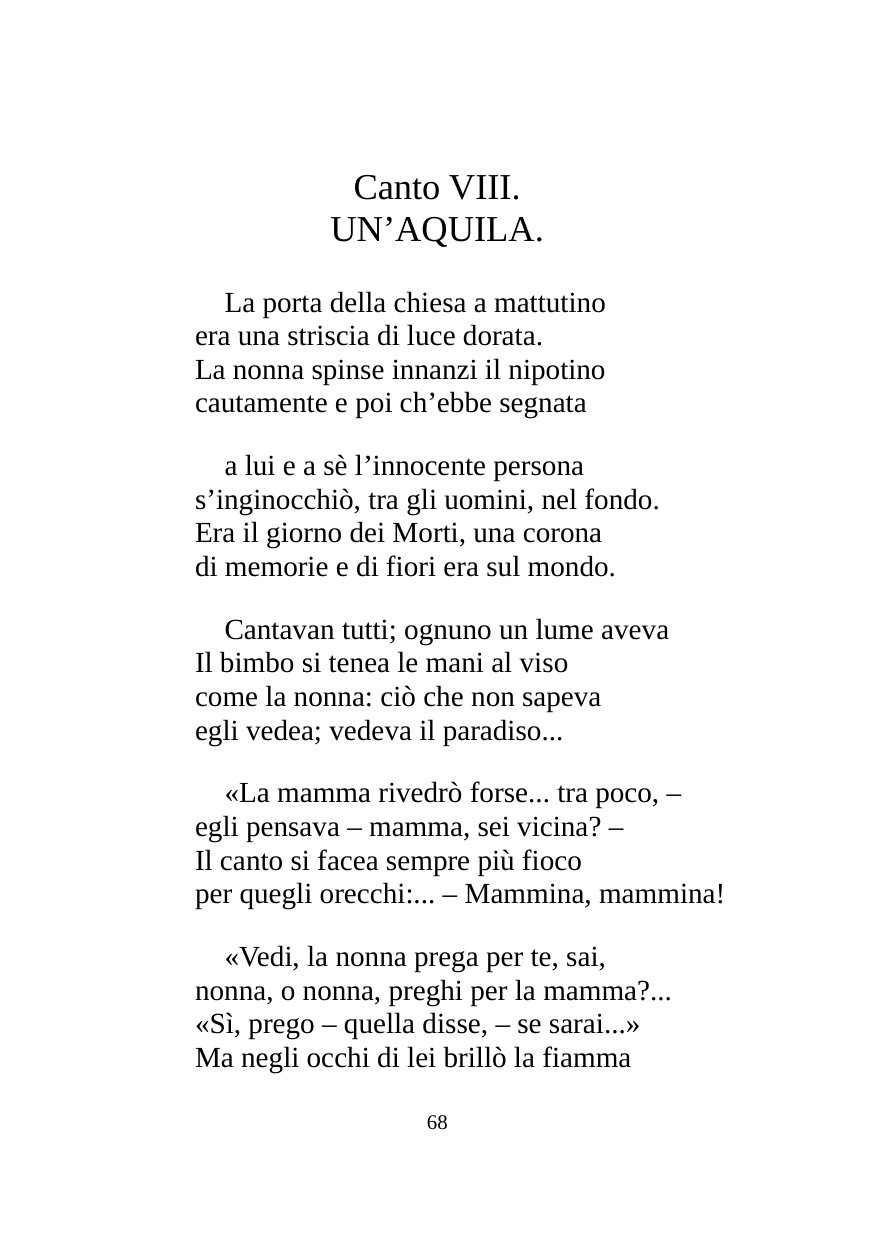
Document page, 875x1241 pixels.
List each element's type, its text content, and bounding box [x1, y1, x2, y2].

text La porta della chiesa a mattutino era una striscia di luce dorata. La nonna spinse innanzi il nipotino cautamente e poi ch’ebbe segnata [195, 285, 768, 419]
text «La mamma rivedrò forse... tra poco, – egli pensava – mamma, sei vicina? – Il canto si facea sempre più fioco per quegli orecchi:... – Mammina, mammina! [195, 776, 768, 910]
text a lui e a sè l’innocente persona s’inginocchiò, tra gli uomini, nel fondo. Era il giorno dei Morti, una corona di memorie e di fiori era sul mondo. [195, 448, 768, 582]
text «Vedi, la nonna prega per te, sai, nonna, o nonna, preghi per la mamma?... «Sì, prego – quella disse, – se sarai...» Ma negli occhi di lei brillò la fiamma [195, 939, 768, 1073]
text Cantavan tutti; ognuno un lume aveva Il bimbo si tenea le mani al viso come la nonna: ciò che non sapeva egli vedea; vedeva il paradiso... [195, 612, 768, 746]
subtitle Canto VIII. UN’AQUILA. [106, 165, 768, 249]
